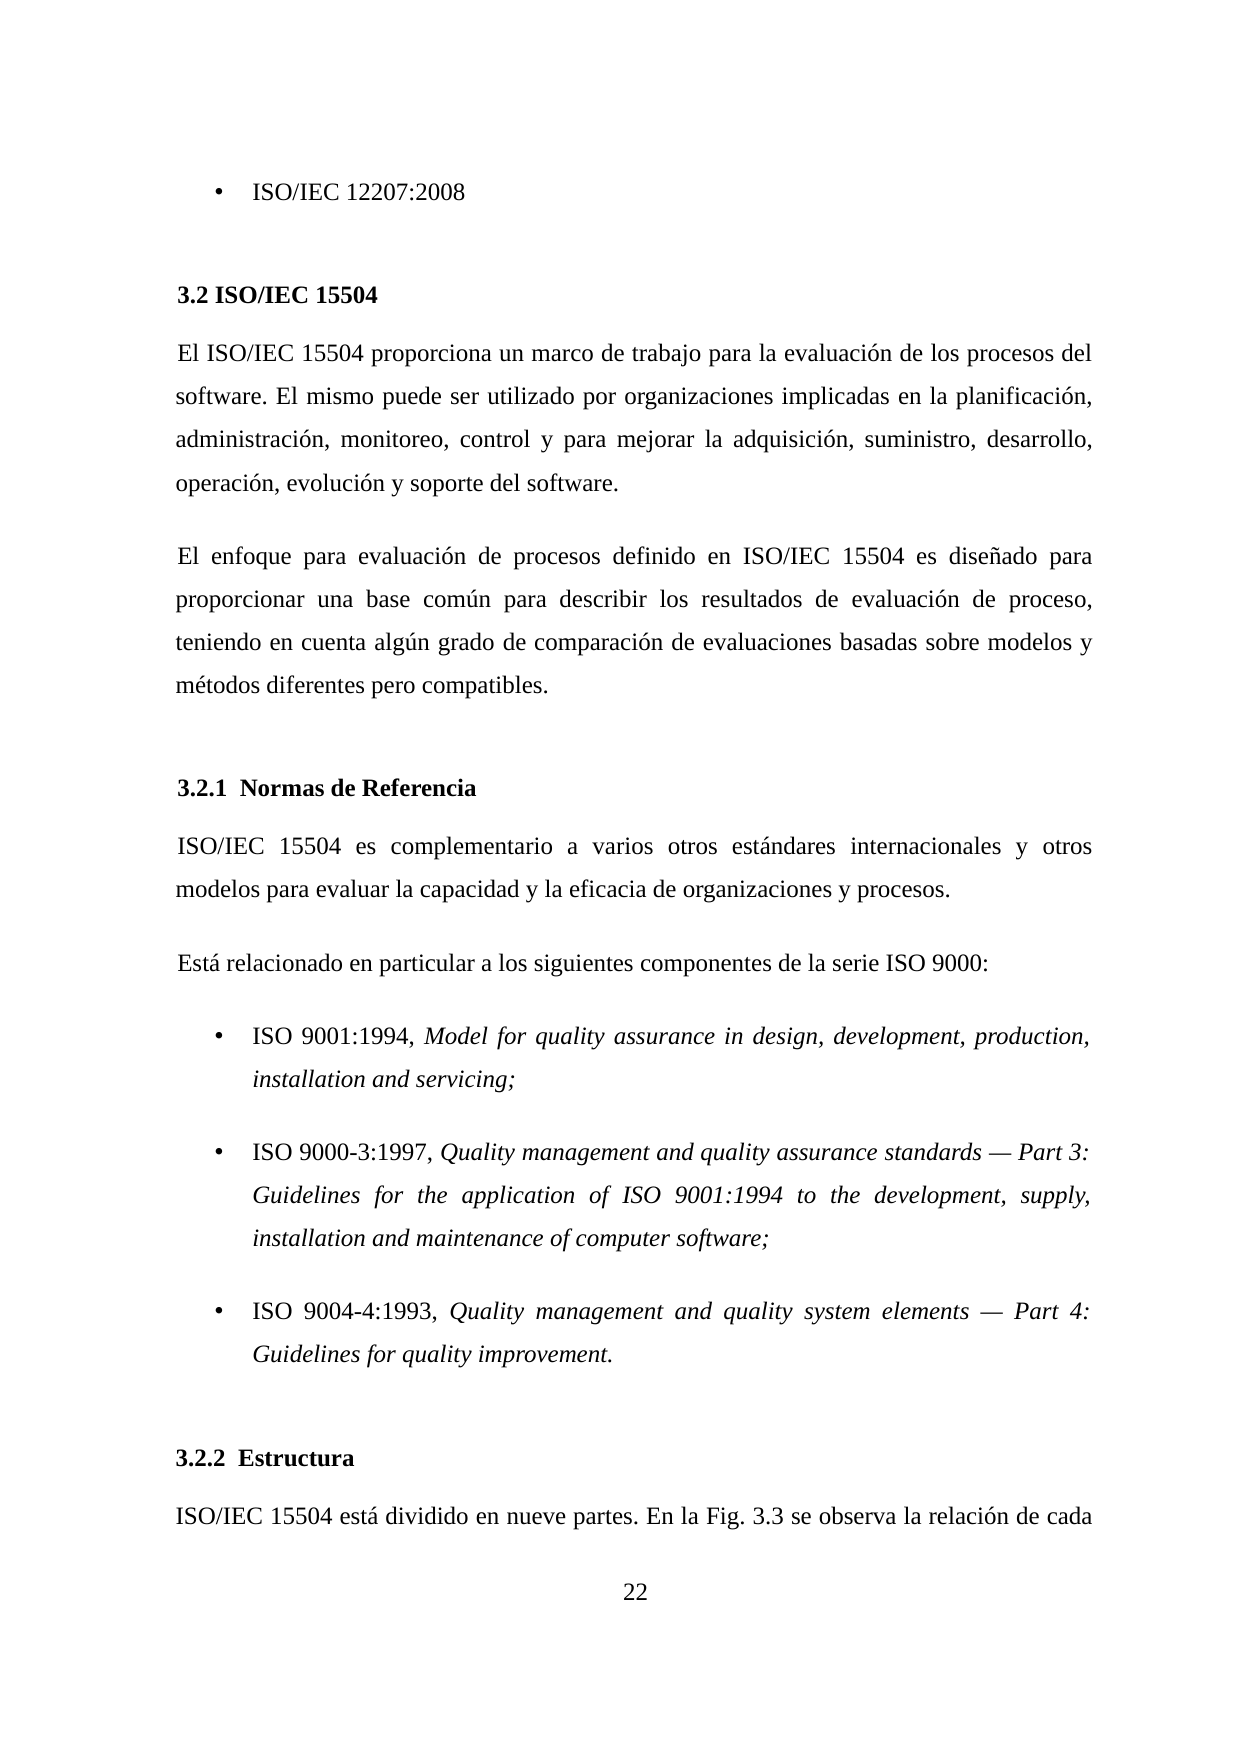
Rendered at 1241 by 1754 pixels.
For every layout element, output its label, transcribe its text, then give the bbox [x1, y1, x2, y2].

subtitle 3.2 ISO/IEC 15504 [177, 280, 1093, 309]
text El ISO/IEC 15504 proporciona un marco de trabajo para la evaluación de los procesos del software. El mismo puede ser utilizado por organizaciones implicadas en la planificación, administración, monitoreo, control y para mejorar la adquisición, suministro, desarrollo, operación, evolución y soporte del software. [175, 338, 1093, 496]
list ISO 9000-3:1997, Quality management and quality assurance standards — Part 3: Guidelines for the application of ISO 9001:1994 to the development, supply, installation and maintenance of computer software; [214, 1137, 1093, 1252]
text Está relacionado en particular a los siguientes componentes de la serie ISO 9000: [175, 948, 1093, 976]
list ISO 9004-4:1993, Quality management and quality system elements — Part 4: Guidelines for quality improvement. [214, 1296, 1093, 1368]
text ISO/IEC 15504 es complementario a varios otros estándares internacionales y otros modelos para evaluar la capacidad y la eficacia de organizaciones y procesos. [175, 831, 1093, 903]
list ISO 9001:1994, Model for quality assurance in design, development, production, installation and servicing; [214, 1021, 1093, 1093]
list ISO/IEC 15504 está dividido en nueve partes. En la Fig. 3.3 se observa la relación de cada [175, 1501, 1093, 1529]
list 3.2.2 Estructura [175, 1443, 1093, 1471]
list ISO/IEC 12207:2008 [214, 177, 1093, 206]
text 3.2.1 Normas de Referencia [177, 773, 1093, 802]
text El enfoque para evaluación de procesos definido en ISO/IEC 15504 es diseñado para proporcionar una base común para describir los resultados de evaluación de proceso, teniendo en cuenta algún grado de comparación de evaluaciones basadas sobre modelos y métodos diferentes pero compatibles. [175, 541, 1093, 699]
